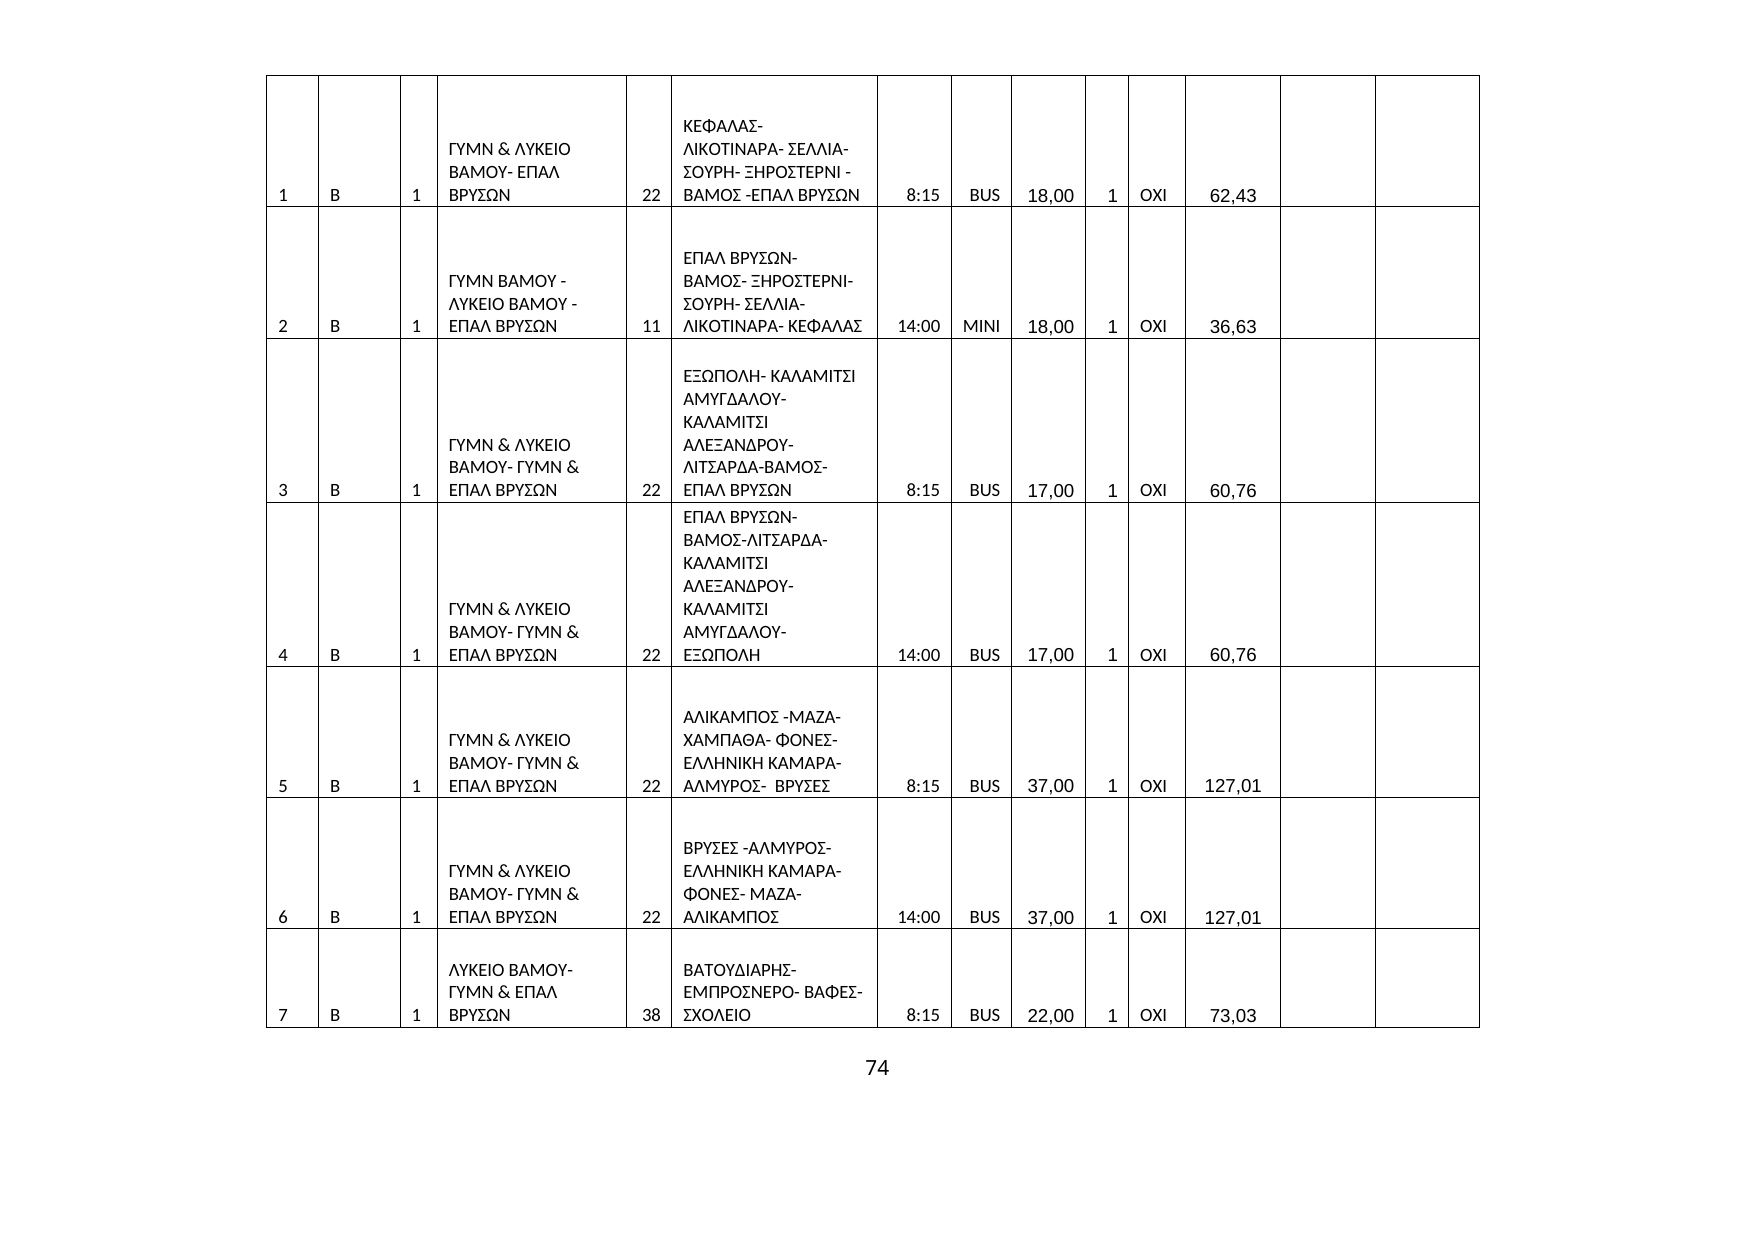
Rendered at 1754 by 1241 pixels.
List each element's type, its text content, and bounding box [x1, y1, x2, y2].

table_cell 22 [627, 503, 671, 666]
table_cell ΓΥΜΝ & ΛΥΚΕΙΟ ΒΑΜΟΥ- ΕΠΑΛ ΒΡΥΣΩΝ [438, 76, 626, 206]
table_cell [1281, 207, 1375, 337]
table_cell 17,00 [1012, 339, 1085, 502]
table_cell 2 [267, 207, 318, 337]
table_cell 62,43 [1186, 76, 1280, 206]
table_cell 22 [627, 798, 671, 928]
table_cell 22 [627, 339, 671, 502]
table_cell 11 [627, 207, 671, 337]
table_cell 6 [267, 798, 318, 928]
table_cell [1281, 76, 1375, 206]
table_cell 60,76 [1186, 339, 1280, 502]
table_cell 18,00 [1012, 207, 1085, 337]
table_cell ΌΧΙ [1129, 798, 1185, 928]
table_cell [1480, 797, 1487, 928]
table_cell [1480, 502, 1487, 666]
table_cell [1281, 339, 1375, 502]
table_cell Β [319, 929, 400, 1027]
table_cell ΌΧΙ [1129, 207, 1185, 337]
table_cell [1376, 76, 1479, 206]
table_cell 14:00 [878, 503, 951, 666]
table_cell ΌΧΙ [1129, 503, 1185, 666]
table_cell BUS [952, 929, 1011, 1027]
table_cell ΕΠΑΛ ΒΡΥΣΩΝ- ΒΑΜΟΣ- ΞΗΡΟΣΤΕΡΝΙ- ΣΟΥΡΗ- ΣΕΛΛΙΑ- ΛΙΚΟΤΙΝΑΡΑ- ΚΕΦΑΛΑΣ [672, 207, 877, 337]
table_cell [1480, 928, 1487, 1027]
table_cell [1376, 339, 1479, 502]
table_cell [1480, 206, 1487, 337]
table_cell Β [319, 76, 400, 206]
table_cell BUS [952, 667, 1011, 797]
table_cell 1 [401, 339, 437, 502]
table_cell 14:00 [878, 207, 951, 337]
table_cell 18,00 [1012, 76, 1085, 206]
table_cell [1281, 667, 1375, 797]
table_cell 1 [1086, 798, 1128, 928]
table_cell 22 [627, 76, 671, 206]
table_cell [1376, 798, 1479, 928]
table_cell 1 [401, 667, 437, 797]
table_cell 8:15 [878, 76, 951, 206]
table_cell Β [319, 339, 400, 502]
table_cell 1 [267, 76, 318, 206]
table_cell 3 [267, 339, 318, 502]
table_cell ΌΧΙ [1129, 76, 1185, 206]
table_cell 127,01 [1186, 667, 1280, 797]
table_cell Β [319, 798, 400, 928]
table_cell ΓΥΜΝ & ΛΥΚΕΙΟ ΒΑΜΟΥ- ΓΥΜΝ & ΕΠΑΛ ΒΡΥΣΩΝ [438, 667, 626, 797]
table_cell 4 [267, 503, 318, 666]
table_cell [1480, 666, 1487, 797]
table_cell Β [319, 207, 400, 337]
table_cell [1376, 503, 1479, 666]
table_cell [1480, 75, 1487, 206]
table_cell 73,03 [1186, 929, 1280, 1027]
table_cell ΌΧΙ [1129, 929, 1185, 1027]
table_cell ΓΥΜΝ & ΛΥΚΕΙΟ ΒΑΜΟΥ- ΓΥΜΝ & ΕΠΑΛ ΒΡΥΣΩΝ [438, 798, 626, 928]
table_cell ΓΥΜΝ & ΛΥΚΕΙΟ ΒΑΜΟΥ- ΓΥΜΝ & ΕΠΑΛ ΒΡΥΣΩΝ [438, 339, 626, 502]
table_cell 1 [401, 76, 437, 206]
table_cell ΑΛΙΚΑΜΠΟΣ -ΜΑΖΑ- ΧΑΜΠΑΘΑ- ΦΟΝΕΣ- ΕΛΛΗΝΙΚΗ ΚΑΜΑΡΑ- ΑΛΜΥΡΟΣ- ΒΡΥΣΕΣ [672, 667, 877, 797]
table_cell [1281, 798, 1375, 928]
table_cell [1281, 503, 1375, 666]
table_cell BUS [952, 503, 1011, 666]
table_cell 37,00 [1012, 667, 1085, 797]
table_cell 1 [401, 207, 437, 337]
table_cell Β [319, 667, 400, 797]
table_cell [1376, 667, 1479, 797]
table_cell [1376, 207, 1479, 337]
table_cell ΚΕΦΑΛΑΣ- ΛΙΚΟΤΙΝΑΡΑ- ΣΕΛΛΙΑ- ΣΟΥΡΗ- ΞΗΡΟΣΤΕΡΝΙ - ΒΑΜΟΣ -ΕΠΑΛ ΒΡΥΣΩΝ [672, 76, 877, 206]
table_cell 1 [1086, 207, 1128, 337]
table_cell 60,76 [1186, 503, 1280, 666]
table_cell [1480, 338, 1487, 502]
table_cell 8:15 [878, 339, 951, 502]
table_cell 14:00 [878, 798, 951, 928]
table_cell 8:15 [878, 929, 951, 1027]
table_cell 1 [401, 503, 437, 666]
table_cell BUS [952, 339, 1011, 502]
table_cell 127,01 [1186, 798, 1280, 928]
table_cell ΓΥΜΝ ΒΑΜΟΥ -ΛΥΚΕΙΟ ΒΑΜΟΥ - ΕΠΑΛ ΒΡΥΣΩΝ [438, 207, 626, 337]
table_cell 1 [1086, 339, 1128, 502]
table_cell [1281, 929, 1375, 1027]
table_cell ΒΡΥΣΕΣ -ΑΛΜΥΡΟΣ- ΕΛΛΗΝΙΚΗ ΚΑΜΑΡΑ- ΦΟΝΕΣ- ΜΑΖΑ- ΑΛΙΚΑΜΠΟΣ [672, 798, 877, 928]
table_cell 1 [1086, 929, 1128, 1027]
table_cell 1 [1086, 503, 1128, 666]
table_cell 1 [401, 798, 437, 928]
table_cell ΌΧΙ [1129, 339, 1185, 502]
table_cell ΛΥΚΕΙΟ ΒΑΜΟΥ- ΓΥΜΝ & ΕΠΑΛ ΒΡΥΣΩΝ [438, 929, 626, 1027]
table_cell 36,63 [1186, 207, 1280, 337]
table_cell ΌΧΙ [1129, 667, 1185, 797]
table_cell ΕΞΩΠΟΛΗ- ΚΑΛΑΜΙΤΣΙ ΑΜΥΓΔΑΛΟΥ- ΚΑΛΑΜΙΤΣΙ ΑΛΕΞΑΝΔΡΟΥ- ΛΙΤΣΑΡΔΑ-ΒΑΜΟΣ-ΕΠΑΛ ΒΡΥΣΩΝ [672, 339, 877, 502]
table_cell BUS [952, 798, 1011, 928]
table_cell ΒΑΤΟΥΔΙΑΡΗΣ- ΕΜΠΡΟΣΝΕΡΟ- ΒΑΦΕΣ- ΣΧΟΛΕΙΟ [672, 929, 877, 1027]
table_cell Β [319, 503, 400, 666]
table_cell 1 [1086, 667, 1128, 797]
table_cell BUS [952, 76, 1011, 206]
table_cell 17,00 [1012, 503, 1085, 666]
table_cell 1 [401, 929, 437, 1027]
table_cell MINI [952, 207, 1011, 337]
table_cell ΕΠΑΛ ΒΡΥΣΩΝ- ΒΑΜΟΣ-ΛΙΤΣΑΡΔΑ-ΚΑΛΑΜΙΤΣΙ ΑΛΕΞΑΝΔΡΟΥ-ΚΑΛΑΜΙΤΣΙ ΑΜΥΓΔΑΛΟΥ- ΕΞΩΠΟΛΗ [672, 503, 877, 666]
table_cell [1376, 929, 1479, 1027]
table_cell 38 [627, 929, 671, 1027]
table_cell 8:15 [878, 667, 951, 797]
table_cell 37,00 [1012, 798, 1085, 928]
table_cell 1 [1086, 76, 1128, 206]
table_cell 22 [627, 667, 671, 797]
table_cell 22,00 [1012, 929, 1085, 1027]
table_cell 7 [267, 929, 318, 1027]
table_cell 5 [267, 667, 318, 797]
table_cell ΓΥΜΝ & ΛΥΚΕΙΟ ΒΑΜΟΥ- ΓΥΜΝ & ΕΠΑΛ ΒΡΥΣΩΝ [438, 503, 626, 666]
